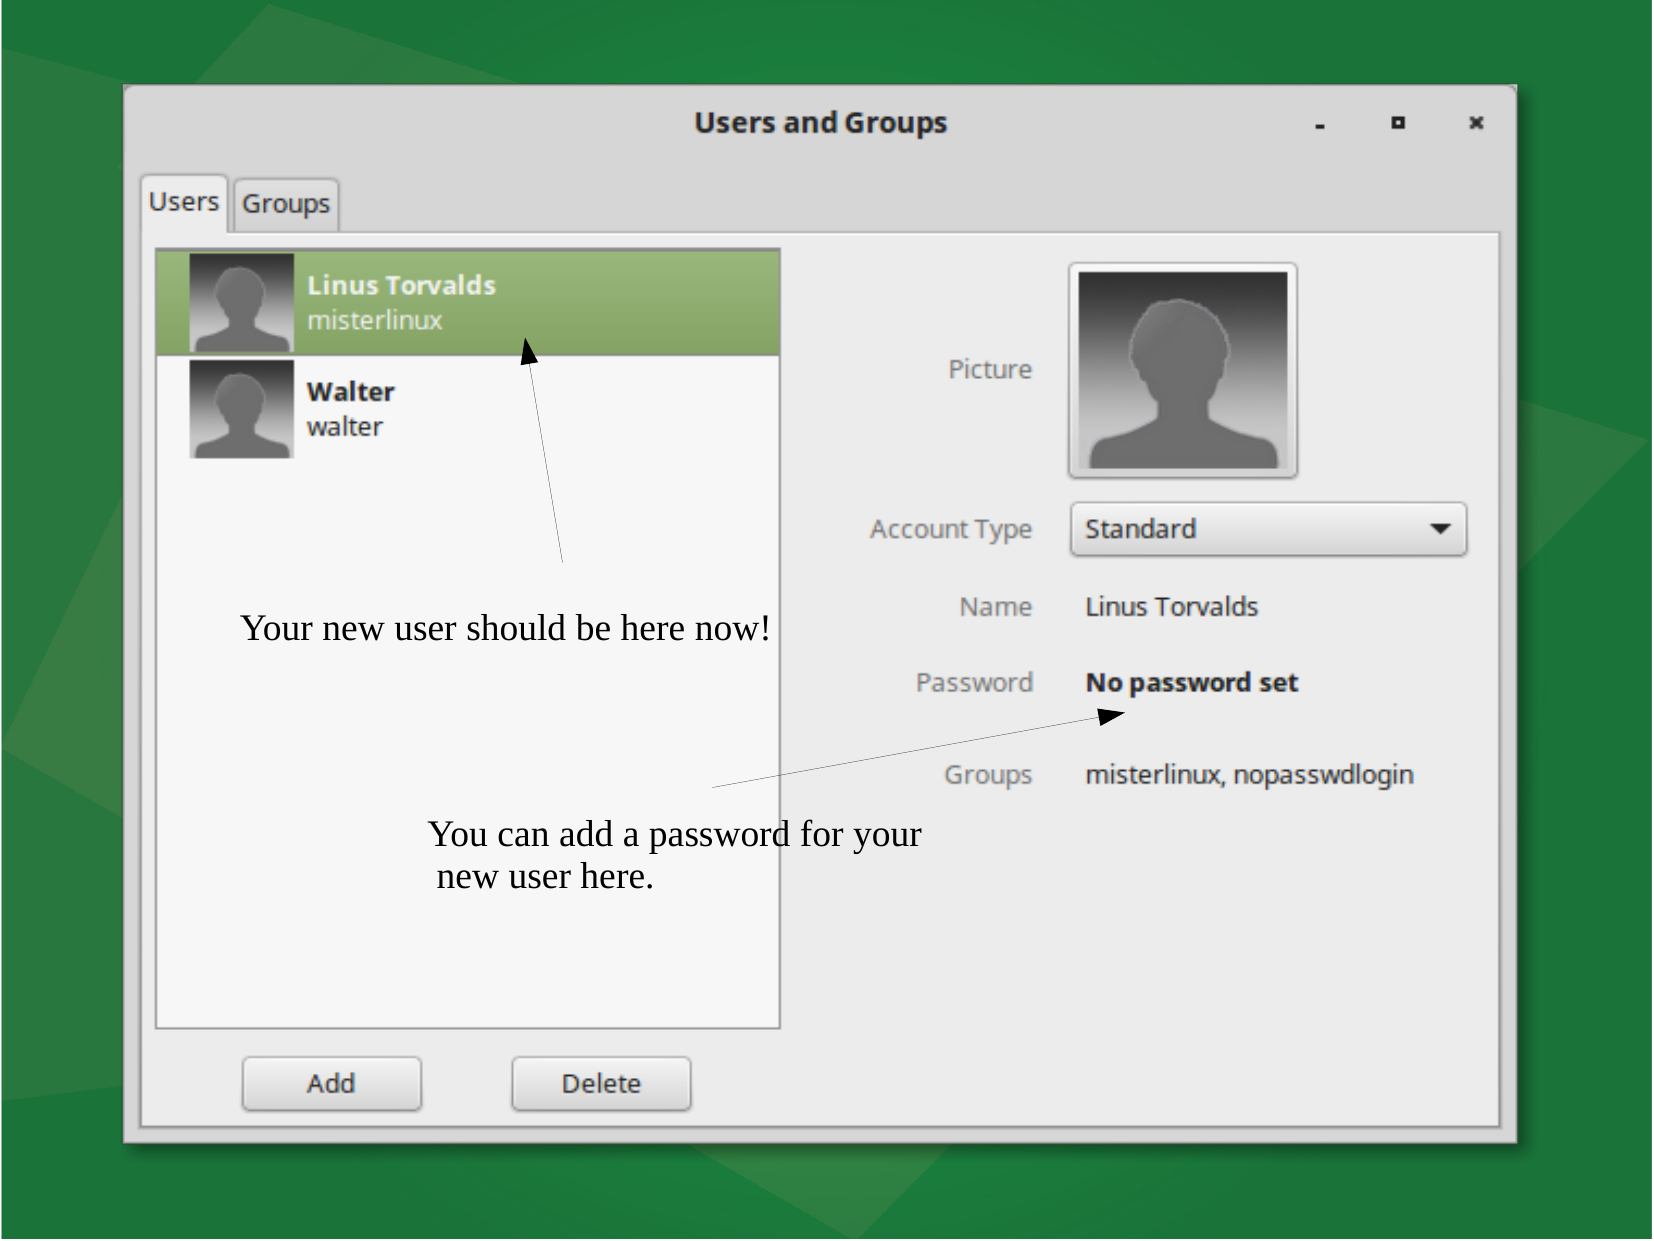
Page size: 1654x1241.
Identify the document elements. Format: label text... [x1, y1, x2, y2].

picture [0, 0, 1652, 1241]
text_box Your new user should be here now! [225, 600, 901, 657]
text_box You can add a password for your new user here. [412, 805, 938, 905]
